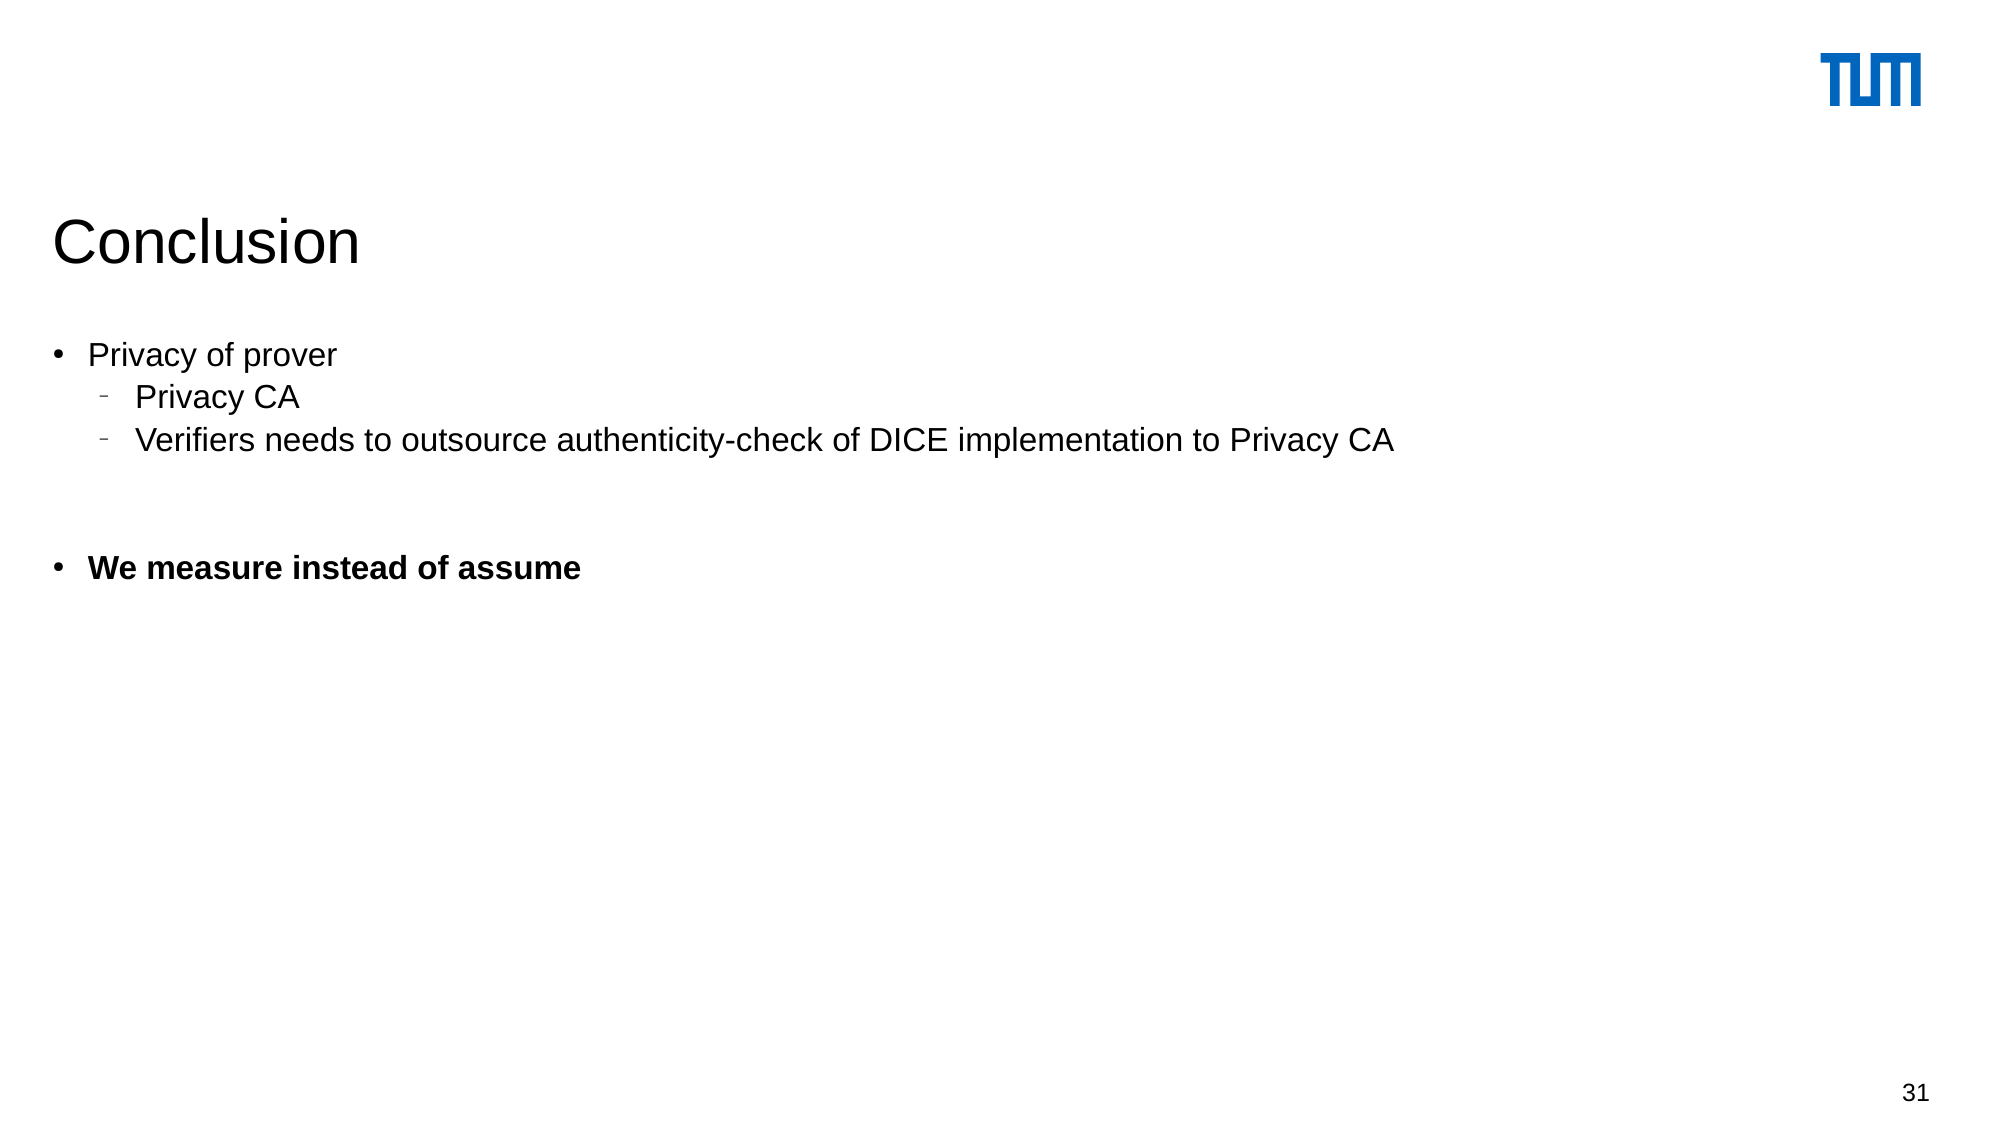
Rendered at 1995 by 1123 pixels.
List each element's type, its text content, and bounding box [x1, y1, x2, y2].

list Privacy of prover Privacy CA Verifiers needs to outsource authenticity-check of DICE implementation to Privacy CA We measure instead of assume [52, 330, 1453, 996]
title Conclusion [52, 136, 1453, 277]
